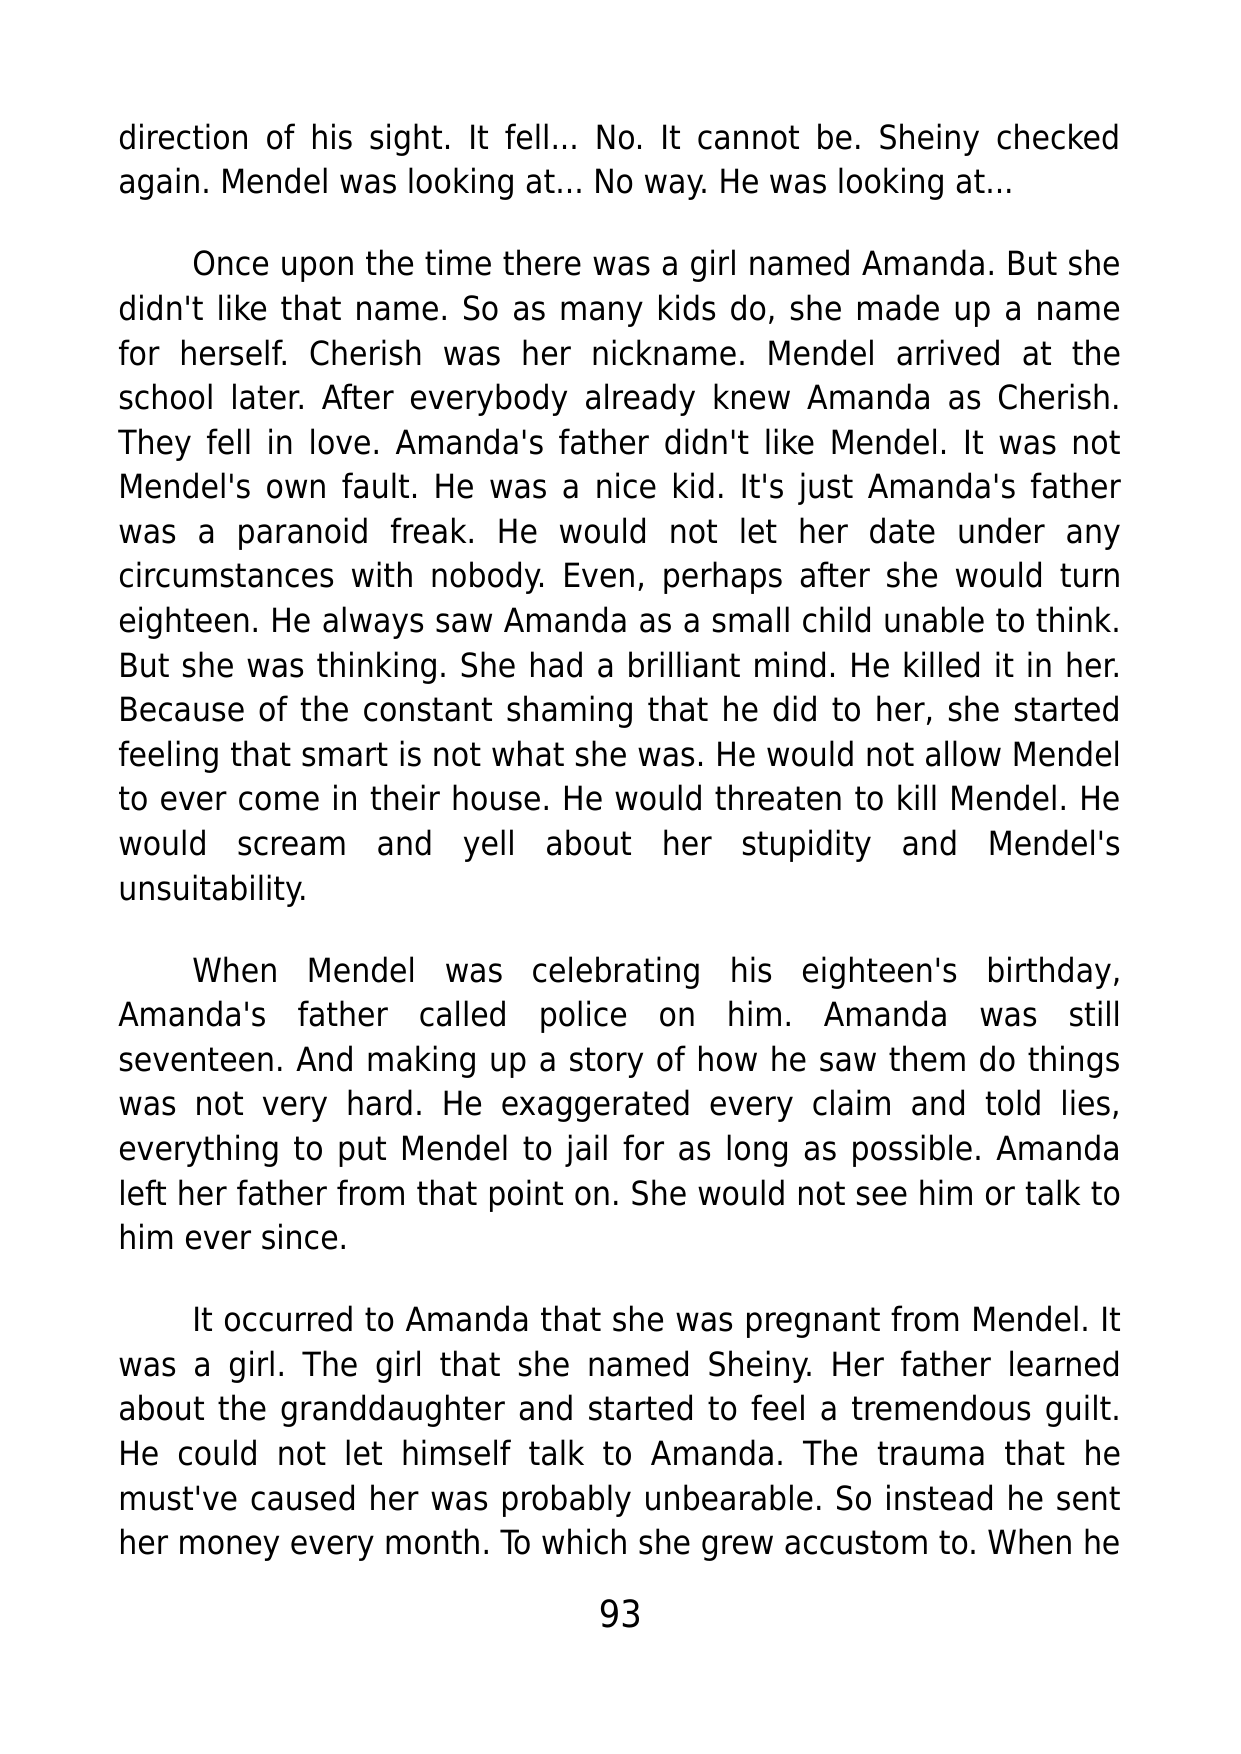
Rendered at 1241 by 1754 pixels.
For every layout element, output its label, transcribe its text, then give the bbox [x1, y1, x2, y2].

text When Mendel was celebrating his eighteen's birthday, Amanda's father called police on him. Amanda was still seventeen. And making up a story of how he saw them do things was not very hard. He exaggerated every claim and told lies, everything to put Mendel to jail for as long as possible. Amanda left her father from that point on. She would not see him or talk to him ever since. [118, 951, 1122, 1257]
text Once upon the time there was a girl named Amanda. But she didn't like that name. So as many kids do, she made up a name for herself. Cherish was her nickname. Mendel arrived at the school later. After everybody already knew Amanda as Cherish. They fell in love. Amanda's father didn't like Mendel. It was not Mendel's own fault. He was a nice kid. It's just Amanda's father was a paranoid freak. He would not let her date under any circumstances with nobody. Even, perhaps after she would turn eighteen. He always saw Amanda as a small child unable to think. But she was thinking. She had a brilliant mind. He killed it in her. Because of the constant shaming that he did to her, she started feeling that smart is not what she was. He would not allow Mendel to ever come in their house. He would threaten to kill Mendel. He would scream and yell about her stupidity and Mendel's unsuitability. [118, 245, 1122, 908]
text It occurred to Amanda that she was pregnant from Mendel. It was a girl. The girl that she named Sheiny. Her father learned about the granddaughter and started to feel a tremendous guilt. He could not let himself talk to Amanda. The trauma that he must've caused her was probably unbearable. So instead he sent her money every month. To which she grew accustom to. When he [118, 1301, 1122, 1562]
text direction of his sight. It fell... No. It cannot be. Sheiny checked again. Mendel was looking at... No way. He was looking at... [118, 118, 1122, 202]
